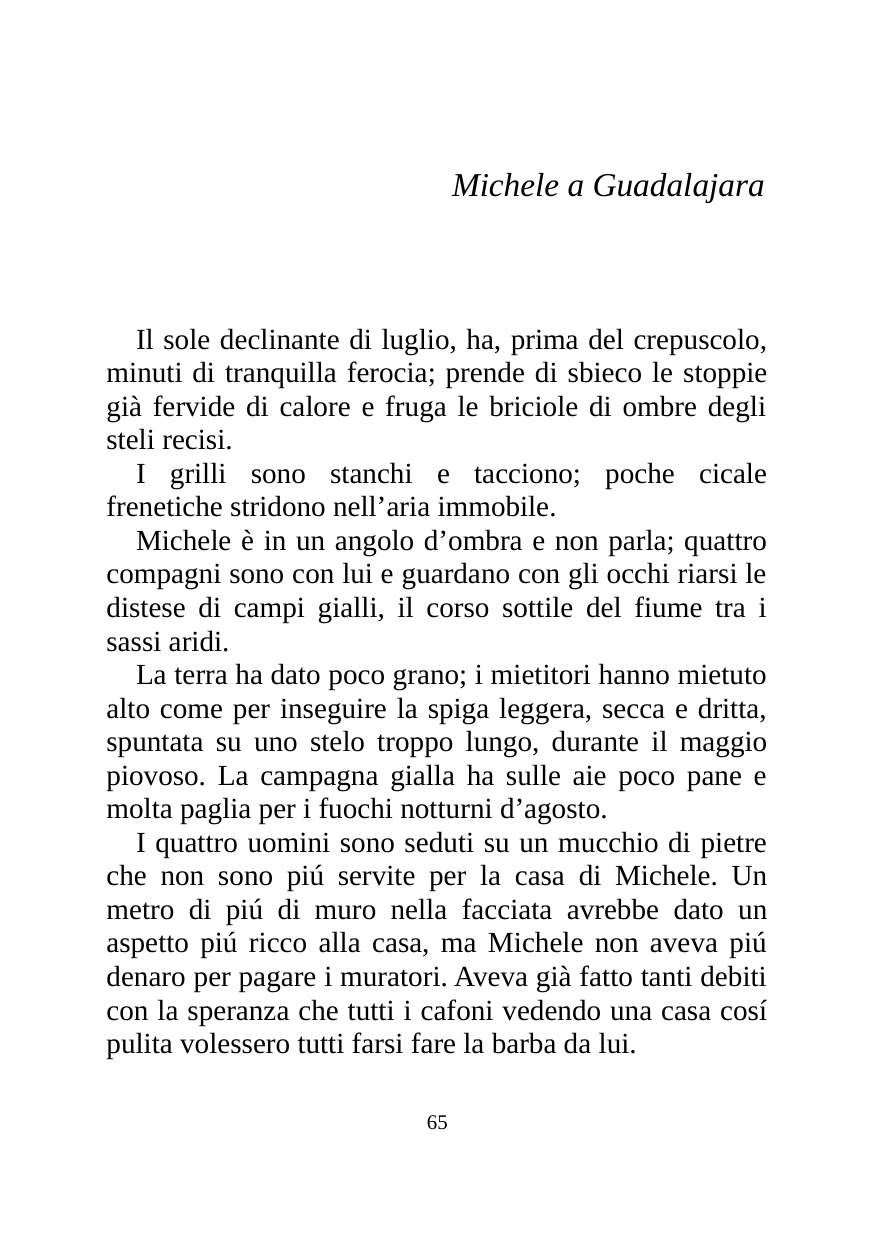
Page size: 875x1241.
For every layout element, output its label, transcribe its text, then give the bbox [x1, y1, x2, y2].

text Il sole declinante di luglio, ha, prima del crepuscolo, minuti di tranquilla ferocia; prende di sbieco le stoppie già fervide di calore e fruga le briciole di ombre degli steli recisi. [106, 322, 768, 456]
text I quattro uomini sono seduti su un mucchio di pietre che non sono piú servite per la casa di Michele. Un metro di piú di muro nella facciata avrebbe dato un aspetto piú ricco alla casa, ma Michele non aveva piú denaro per pagare i muratori. Aveva già fatto tanti debiti con la speranza che tutti i cafoni vedendo una casa cosí pulita volessero tutti farsi fare la barba da lui. [106, 825, 768, 1060]
text Michele è in un angolo d’ombra e non parla; quattro compagni sono con lui e guardano con gli occhi riarsi le distese di campi gialli, il corso sottile del fiume tra i sassi aridi. [106, 523, 768, 657]
text La terra ha dato poco grano; i mietitori hanno mietuto alto come per inseguire la spiga leggera, secca e dritta, spuntata su uno stelo troppo lungo, durante il maggio piovoso. La campagna gialla ha sulle aie poco pane e molta paglia per i fuochi notturni d’agosto. [106, 657, 768, 825]
subtitle Michele a Guadalajara [106, 165, 768, 204]
text I grilli sono stanchi e tacciono; poche cicale frenetiche stridono nell’aria immobile. [106, 456, 768, 523]
